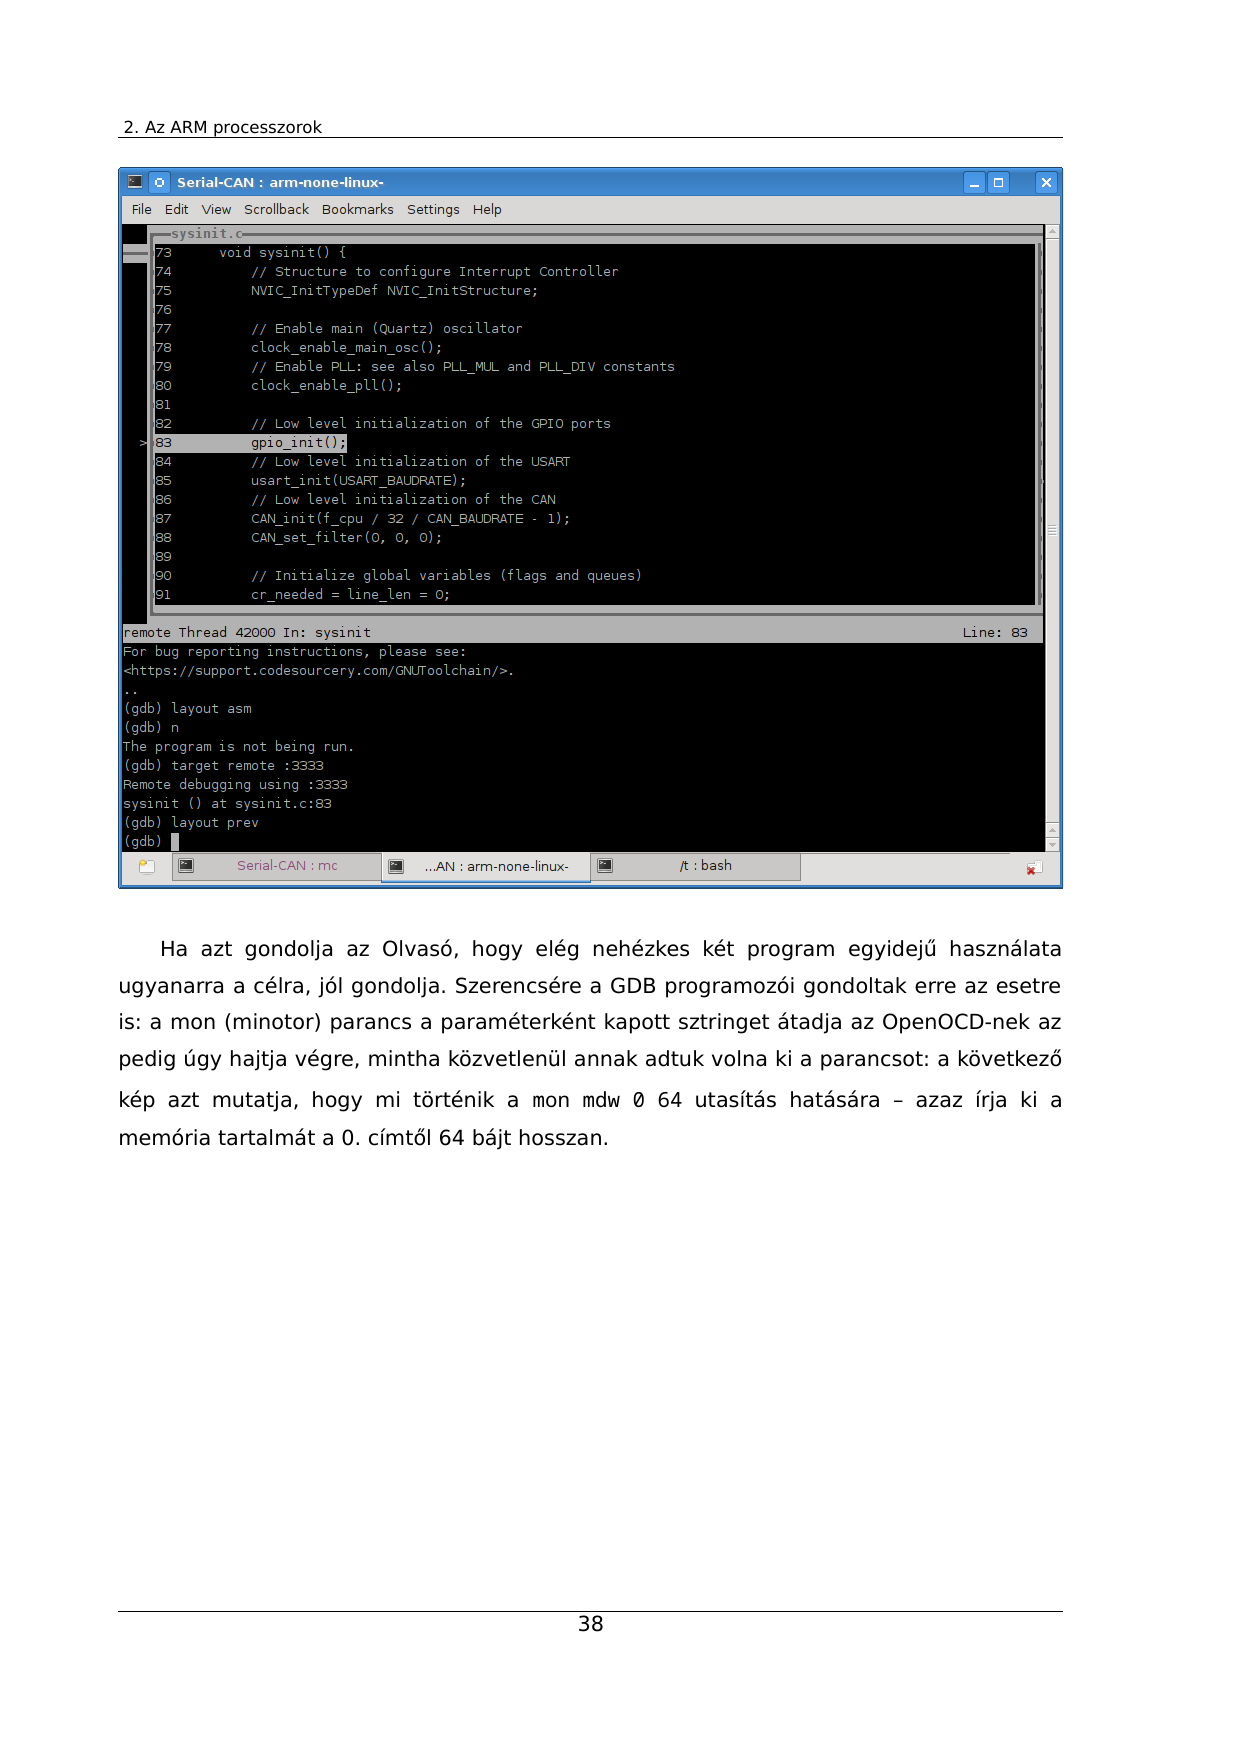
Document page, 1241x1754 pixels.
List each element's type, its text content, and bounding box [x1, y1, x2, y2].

picture [118, 167, 1064, 889]
text Ha azt gondolja az Olvasó, hogy elég nehézkes két program egyidejű használata ugyanarra a célra, jól gondolja. Szerencsére a GDB programozói gondoltak erre az esetre is: a mon (minotor) parancs a paraméterként kapott sztringet átadja az OpenOCD-nek az pedig úgy hajtja végre, mintha közvetlenül annak adtuk volna ki a parancsot: a következő kép azt mutatja, hogy mi történik a mon mdw 0 64 utasítás hatására – azaz írja ki a memória tartalmát a 0. címtől 64 bájt hosszan. [118, 937, 1063, 1150]
